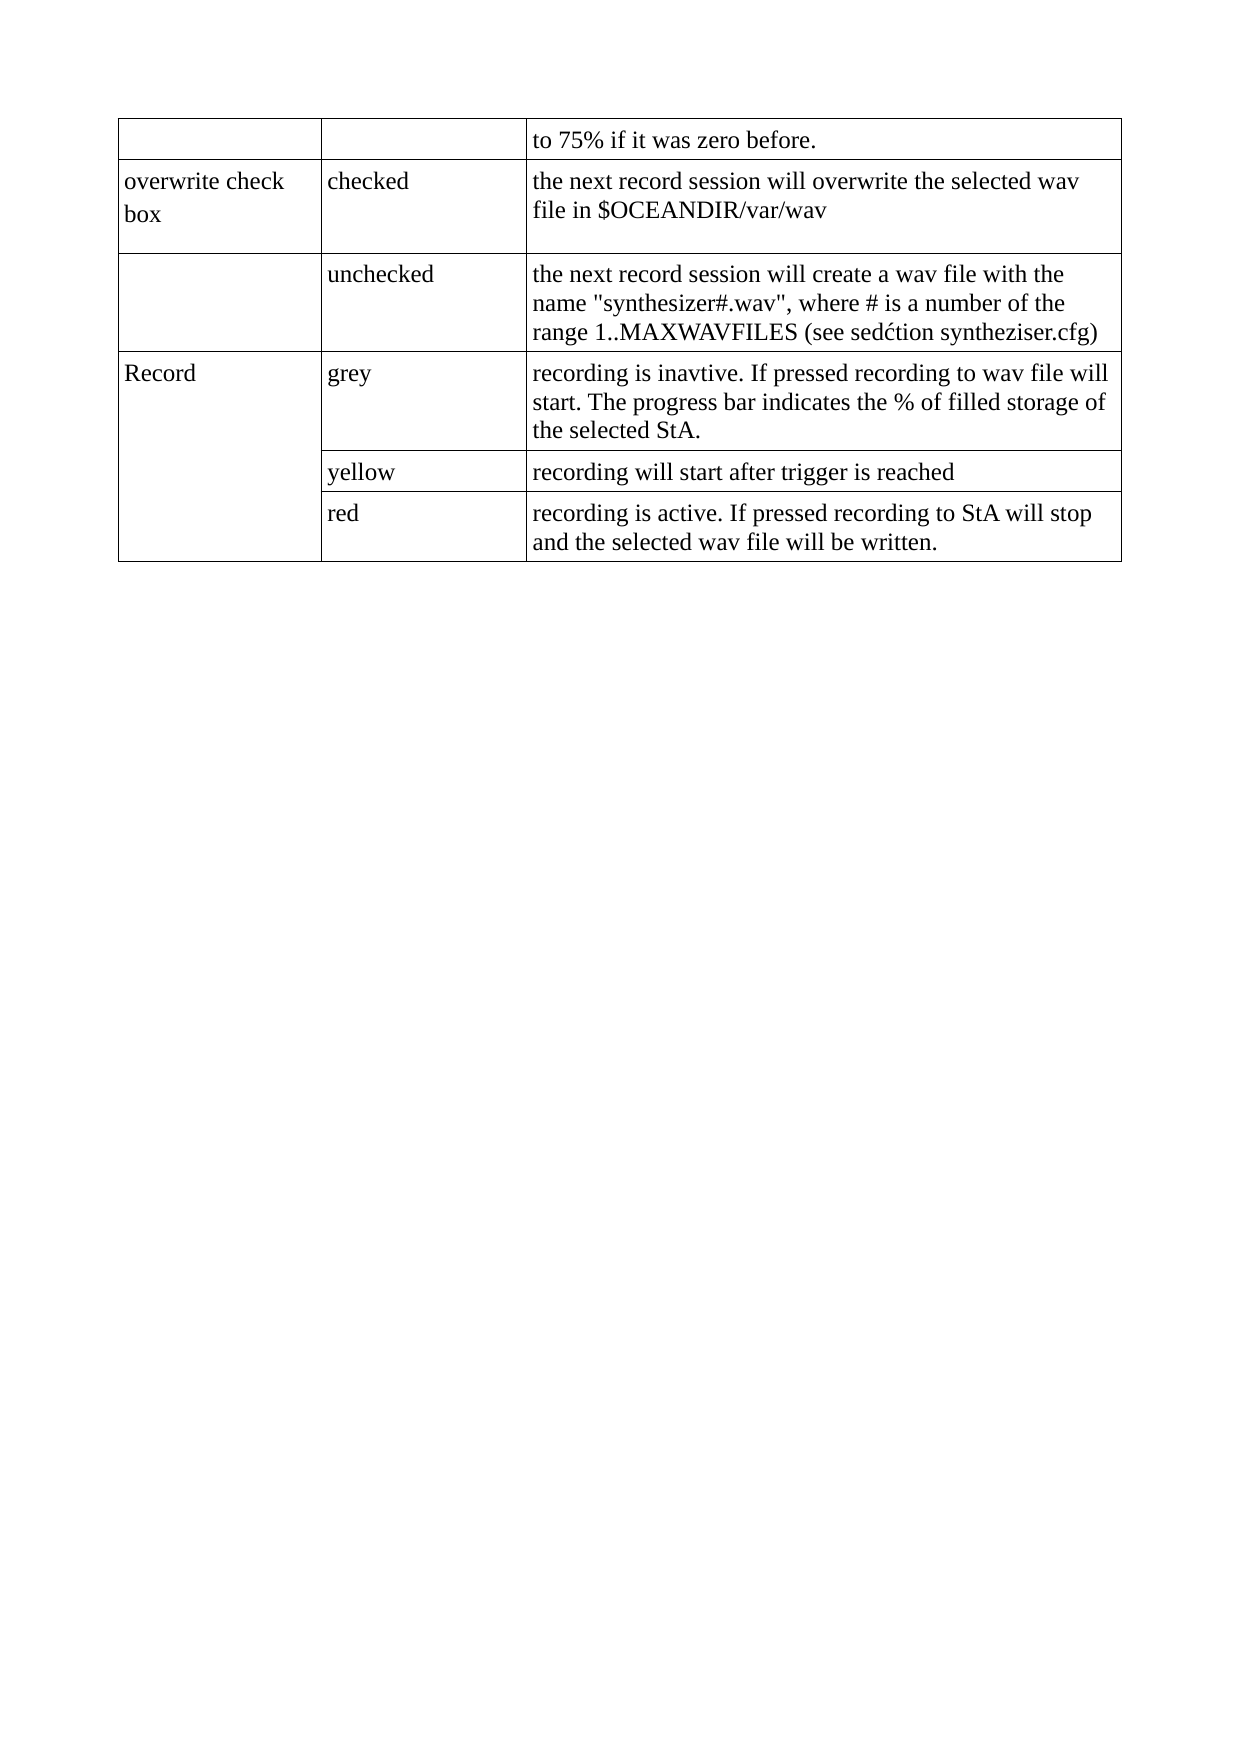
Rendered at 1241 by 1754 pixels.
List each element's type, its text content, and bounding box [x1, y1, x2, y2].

table_cell [119, 254, 321, 351]
table_cell checked [322, 160, 526, 252]
table_cell Record [119, 352, 321, 561]
table_cell recording will start after trigger is reached [527, 451, 1121, 491]
table_cell overwrite check box [119, 160, 321, 252]
table_cell recording is active. If pressed recording to StA will stop and the selected wav file will be written. [527, 492, 1121, 561]
table_cell unchecked [322, 254, 526, 351]
table_cell the next record session will create a wav file with the name "synthesizer#.wav", where # is a number of the range 1..MAXWAVFILES (see sedćtion syntheziser.cfg) [527, 254, 1121, 351]
table_cell the next record session will overwrite the selected wav file in $OCEANDIR/var/wav [527, 160, 1121, 252]
table_cell to 75% if it was zero before. [527, 119, 1121, 159]
table_cell yellow [322, 451, 526, 491]
table_cell [322, 119, 526, 159]
table_cell [119, 119, 321, 159]
table_cell recording is inavtive. If pressed recording to wav file will start. The progress bar indicates the % of filled storage of the selected StA. [527, 352, 1121, 450]
table_cell red [322, 492, 526, 561]
table_cell grey [322, 352, 526, 450]
